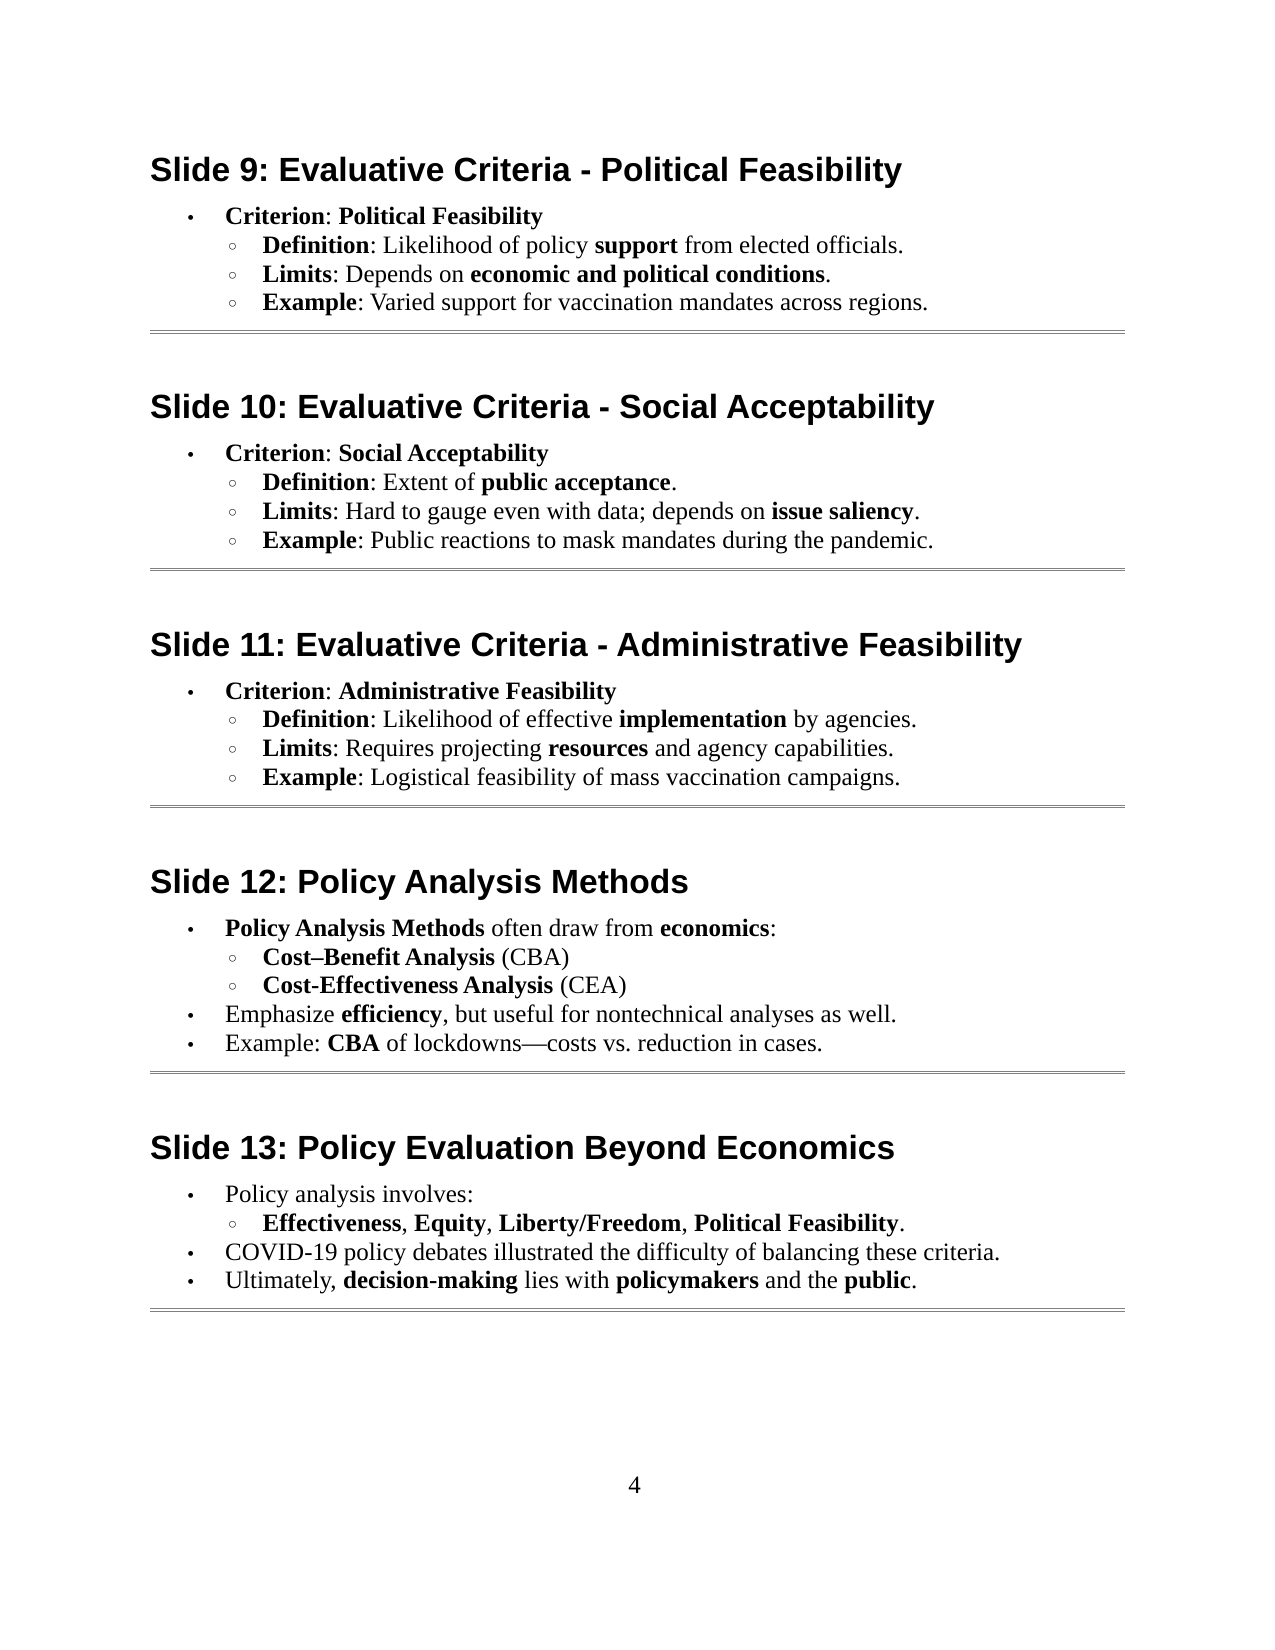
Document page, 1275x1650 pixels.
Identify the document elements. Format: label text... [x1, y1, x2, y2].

list Policy Analysis Methods often draw from economics: [187, 913, 1125, 942]
list Criterion: Political Feasibility [187, 201, 1125, 230]
list Definition: Likelihood of policy support from elected officials. [225, 230, 1125, 259]
list Example: Logistical feasibility of mass vaccination campaigns. [225, 762, 1125, 791]
subtitle Slide 9: Evaluative Criteria - Political Feasibility [150, 150, 1125, 189]
subtitle Slide 12: Policy Analysis Methods [150, 862, 1125, 901]
list Cost-Effectiveness Analysis (CEA) [225, 971, 1125, 999]
subtitle Slide 13: Policy Evaluation Beyond Economics [150, 1128, 1125, 1167]
list Criterion: Social Acceptability [187, 438, 1125, 467]
list Example: CBA of lockdowns—costs vs. reduction in cases. [187, 1028, 1125, 1057]
list Limits: Hard to gauge even with data; depends on issue saliency. [225, 496, 1125, 525]
list COVID-19 policy debates illustrated the difficulty of balancing these criteria. [187, 1237, 1125, 1265]
list Policy analysis involves: [187, 1179, 1125, 1208]
list Cost–Benefit Analysis (CBA) [225, 942, 1125, 971]
list Emphasize efficiency, but useful for nontechnical analyses as well. [187, 999, 1125, 1028]
list Ultimately, decision-making lies with policymakers and the public. [187, 1265, 1125, 1294]
subtitle Slide 11: Evaluative Criteria - Administrative Feasibility [150, 624, 1125, 663]
list Example: Public reactions to mask mandates during the pandemic. [225, 525, 1125, 553]
list Limits: Depends on economic and political conditions. [225, 259, 1125, 287]
list Effectiveness, Equity, Liberty/Freedom, Political Feasibility. [225, 1208, 1125, 1237]
subtitle Slide 10: Evaluative Criteria - Social Acceptability [150, 387, 1125, 426]
list Criterion: Administrative Feasibility [187, 676, 1125, 704]
list Definition: Extent of public acceptance. [225, 467, 1125, 496]
list Limits: Requires projecting resources and agency capabilities. [225, 733, 1125, 762]
list Definition: Likelihood of effective implementation by agencies. [225, 704, 1125, 733]
list Example: Varied support for vaccination mandates across regions. [225, 287, 1125, 316]
